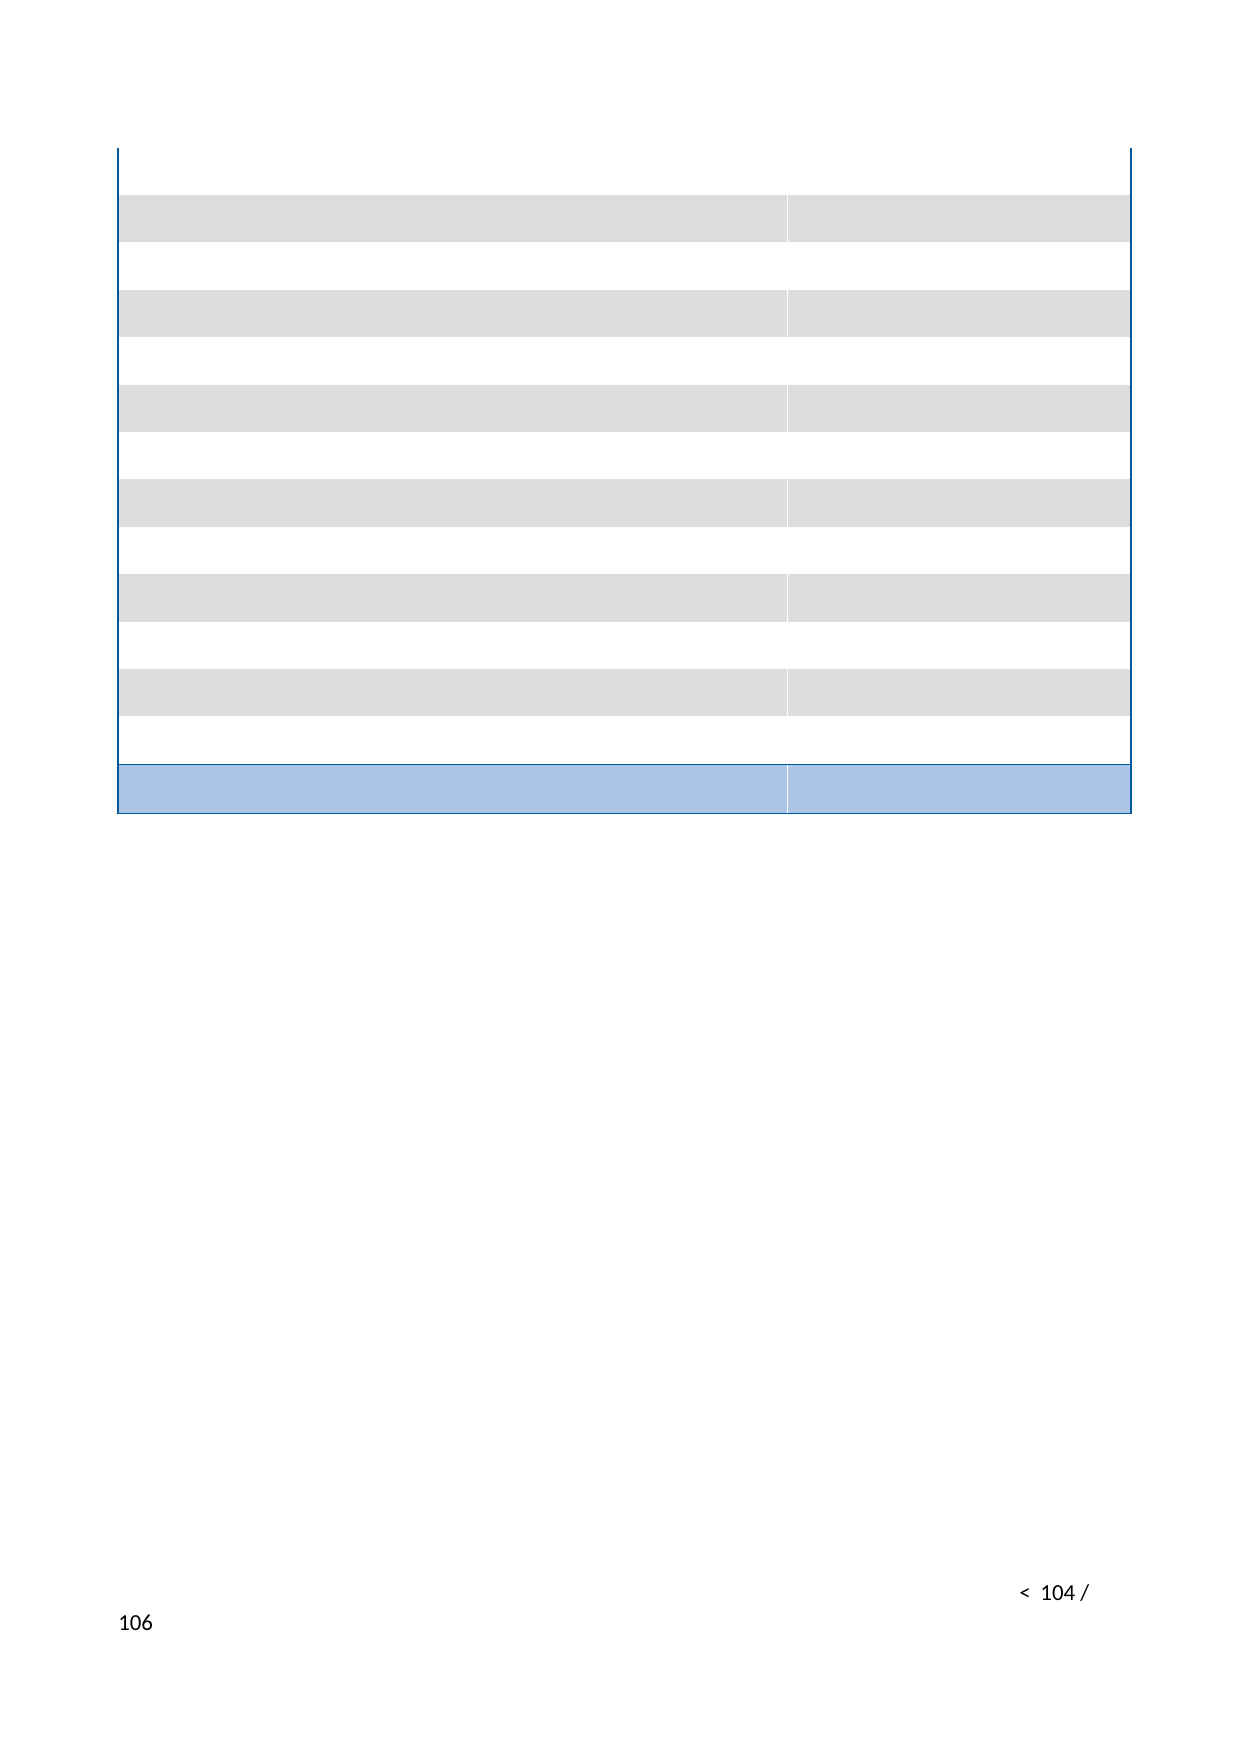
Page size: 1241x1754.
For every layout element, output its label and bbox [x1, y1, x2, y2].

table_cell [788, 765, 1130, 813]
table_cell [119, 669, 453, 716]
table_cell [788, 479, 1130, 527]
table_cell [119, 716, 453, 764]
table_cell [453, 243, 787, 290]
table_cell [119, 385, 453, 432]
table_cell [119, 337, 453, 384]
table_cell [453, 148, 787, 195]
table_cell [119, 622, 453, 669]
table_cell [453, 337, 787, 384]
table_cell [788, 622, 1130, 669]
table_cell [788, 337, 1130, 384]
table_cell [119, 527, 453, 574]
table_cell [453, 574, 787, 622]
table_cell [453, 432, 787, 479]
table_cell [453, 716, 787, 764]
table_cell [119, 432, 453, 479]
table_cell [453, 765, 787, 813]
table_cell [453, 622, 787, 669]
table_cell [119, 765, 453, 813]
table_cell [788, 716, 1130, 764]
table_cell [453, 195, 787, 242]
table_cell [788, 669, 1130, 716]
table_cell [788, 432, 1130, 479]
table_cell [453, 479, 787, 527]
table_cell [788, 148, 1130, 195]
table_cell [119, 148, 453, 195]
table_cell [119, 290, 453, 337]
table_cell [788, 385, 1130, 432]
table_cell [788, 527, 1130, 574]
table_cell [453, 290, 787, 337]
table_cell [453, 669, 787, 716]
table_cell [119, 574, 453, 622]
table_cell [788, 574, 1130, 622]
table_cell [119, 195, 453, 242]
table_cell [453, 527, 787, 574]
table_cell [788, 290, 1130, 337]
table_cell [119, 243, 453, 290]
table_cell [119, 479, 453, 527]
table_cell [788, 195, 1130, 242]
table_cell [788, 243, 1130, 290]
table_cell [453, 385, 787, 432]
